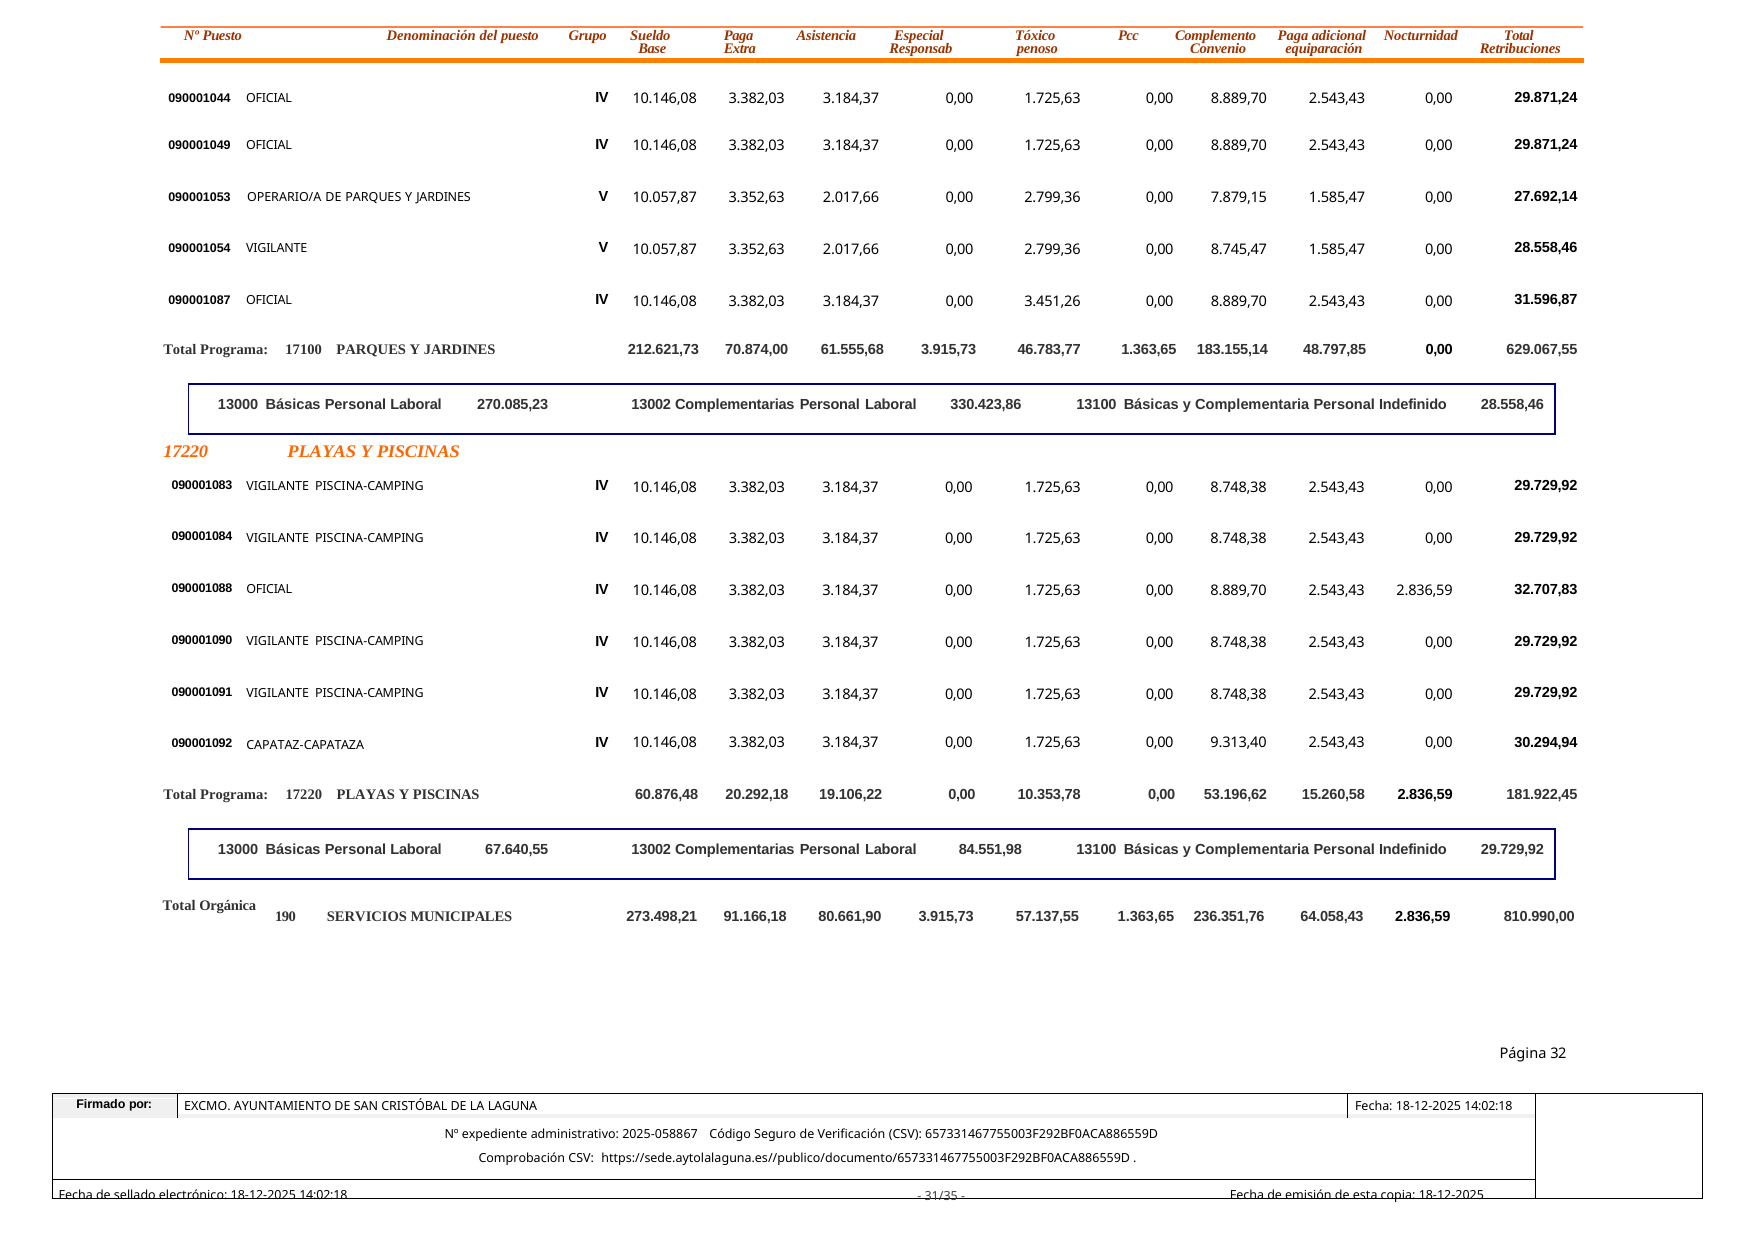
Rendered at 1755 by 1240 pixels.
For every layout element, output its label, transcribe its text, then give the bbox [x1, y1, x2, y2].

table_cell 2.543,43 [1284, 615, 1381, 667]
table_cell 32.707,83 [1479, 563, 1581, 615]
table_cell 10.146,08 [620, 718, 712, 753]
table_cell 20.292,18 [712, 753, 804, 805]
table_cell 3.915,73 [887, 325, 996, 359]
text 1.363,65 236.351,76 64.058,43 2.836,59 [1117, 907, 1452, 924]
table_cell 29.871,24 [1469, 118, 1584, 170]
table_cell 090001090 [160, 615, 239, 667]
table_cell 0,00 [1376, 118, 1469, 170]
table_cell 0,00 [887, 273, 996, 325]
table_cell 8.889,70 [1175, 63, 1273, 118]
table_cell 3.184,37 [804, 563, 914, 615]
table_cell 0,00 [1100, 222, 1175, 273]
table_cell 2.543,43 [1273, 273, 1376, 325]
table_cell 0,00 [1376, 222, 1469, 273]
table_cell 3.184,37 [793, 273, 887, 325]
table_cell 090001083 [160, 470, 239, 511]
text 810.990,00 [1503, 907, 1710, 924]
table_cell 8.889,70 [1175, 118, 1273, 170]
table_cell 3.184,37 [804, 718, 914, 753]
table_cell [554, 325, 618, 359]
table_cell 46.783,77 [996, 325, 1100, 359]
table_cell Total Programa: 17100 PARQUES Y JARDINES [160, 325, 554, 359]
table_cell 9.313,40 [1189, 718, 1284, 753]
table_cell 28.558,46 [1469, 222, 1584, 273]
table_cell 2.017,66 [793, 170, 887, 222]
table_cell 0,00 [1376, 170, 1469, 222]
text 13000 Básicas Personal Laboral 270.085,23 13002 Complementarias Personal Laboral 330.423,86 13100 Básicas y Complementaria Personal Indefinido 28.558,46 [218, 396, 1554, 413]
table_cell 2.543,43 [1284, 563, 1381, 615]
table_cell 3.184,37 [793, 118, 887, 170]
table_cell 090001053 OPERARIO/A DE PARQUES Y JARDINES [160, 170, 554, 222]
table_cell V [554, 170, 618, 222]
table_cell 8.748,38 [1189, 511, 1284, 563]
table_cell 8.745,47 [1175, 222, 1273, 273]
table_cell 10.146,08 [620, 470, 712, 511]
table_cell VIGILANTE PISCINA-CAMPING [239, 615, 538, 667]
table_cell 0,00 [914, 718, 996, 753]
table_cell IV [538, 718, 620, 753]
table_cell 090001092 [160, 718, 239, 753]
table_cell IV [538, 667, 620, 718]
table_cell 0,00 [1113, 511, 1189, 563]
text 13000 Básicas Personal Laboral 67.640,55 13002 Complementarias Personal Laboral 84.551,98 13100 Básicas y Complementaria Personal Indefinido 29.729,92 [218, 841, 1554, 858]
table_header Tóxico penoso [996, 28, 1100, 58]
table_cell 31.596,87 [1469, 273, 1584, 325]
table_cell 3.382,03 [712, 563, 804, 615]
table_cell 10.146,08 [620, 511, 712, 563]
table_cell 0,00 [914, 470, 996, 511]
text 190 [275, 907, 297, 924]
table_cell V [554, 222, 618, 273]
table_header Paga adicional equiparación [1273, 28, 1376, 58]
table_cell 3.352,63 [712, 170, 793, 222]
table_cell 0,00 [887, 118, 996, 170]
table_cell 29.729,92 [1479, 667, 1581, 718]
table_cell 1.725,63 [996, 470, 1113, 511]
table_cell 090001054 VIGILANTE [160, 222, 554, 273]
table_cell 3.382,03 [712, 273, 793, 325]
table_cell 090001044 OFICIAL [160, 63, 554, 118]
table_cell 2.017,66 [793, 222, 887, 273]
table_cell 090001087 OFICIAL [160, 273, 554, 325]
table_cell 090001084 [160, 511, 239, 563]
table_cell 629.067,55 [1469, 325, 1584, 359]
table_cell 10.353,78 [996, 753, 1113, 805]
table_cell 0,00 [1376, 273, 1469, 325]
text 273.498,21 [626, 907, 699, 924]
table_cell 0,00 [1113, 718, 1189, 753]
table_cell 0,00 [1376, 325, 1469, 359]
table_cell 10.146,08 [620, 563, 712, 615]
table_cell 0,00 [1381, 718, 1478, 753]
table_header Nº Puesto Denominación del puesto [160, 28, 554, 58]
table_cell 29.871,24 [1469, 63, 1584, 118]
table_header Asistencia [793, 28, 887, 58]
table_header PLAYAS Y PISCINAS [239, 442, 538, 469]
table_cell 0,00 [914, 511, 996, 563]
table_cell 2.799,36 [996, 170, 1100, 222]
table_cell 0,00 [914, 615, 996, 667]
table_cell 090001088 [160, 563, 239, 615]
table_cell 0,00 [1376, 63, 1469, 118]
table_header Grupo [554, 28, 618, 58]
table_header 17220 [160, 442, 239, 469]
table_cell 3.382,03 [712, 470, 804, 511]
table_cell 10.146,08 [618, 118, 712, 170]
table_cell IV [538, 470, 620, 511]
table_cell 19.106,22 [804, 753, 914, 805]
table_cell 29.729,92 [1479, 511, 1581, 563]
table_cell 2.799,36 [996, 222, 1100, 273]
table_cell 2.543,43 [1273, 63, 1376, 118]
table_cell 3.184,37 [793, 63, 887, 118]
table_cell 1.725,63 [996, 511, 1113, 563]
table_cell 2.543,43 [1284, 511, 1381, 563]
table_cell 3.184,37 [804, 511, 914, 563]
table_cell 3.451,26 [996, 273, 1100, 325]
table_cell 0,00 [914, 667, 996, 718]
table_cell 3.184,37 [804, 470, 914, 511]
table_cell VIGILANTE PISCINA-CAMPING [239, 470, 538, 511]
table_cell 0,00 [887, 63, 996, 118]
table_header Paga Extra [712, 28, 793, 58]
text Total Orgánica [162, 897, 258, 914]
table_cell 090001049 OFICIAL [160, 118, 554, 170]
table_cell 0,00 [914, 563, 996, 615]
table_cell 1.363,65 [1100, 325, 1175, 359]
table_cell 3.352,63 [712, 222, 793, 273]
table_cell 3.382,03 [712, 718, 804, 753]
table_cell Total Programa: 17220 PLAYAS Y PISCINAS [160, 753, 538, 805]
table_cell 2.543,43 [1284, 718, 1381, 753]
table_cell 3.382,03 [712, 63, 793, 118]
table_header Complemento Convenio [1175, 28, 1273, 58]
table_cell 2.543,43 [1284, 667, 1381, 718]
table_cell 0,00 [1381, 470, 1478, 511]
table_cell 212.621,73 [618, 325, 712, 359]
table_cell 3.382,03 [712, 511, 804, 563]
table_cell 0,00 [1381, 511, 1478, 563]
table_cell 1.725,63 [996, 63, 1100, 118]
table_cell 8.748,38 [1189, 615, 1284, 667]
table_cell 10.146,08 [620, 667, 712, 718]
table_cell 10.057,87 [618, 222, 712, 273]
table_cell 0,00 [1381, 667, 1478, 718]
table_cell 10.057,87 [618, 170, 712, 222]
table_cell 53.196,62 [1189, 753, 1284, 805]
table_cell 15.260,58 [1284, 753, 1381, 805]
table_header Pcc [1100, 28, 1175, 58]
table_cell 0,00 [1100, 170, 1175, 222]
table_cell 0,00 [1100, 273, 1175, 325]
table_cell 0,00 [1113, 470, 1189, 511]
table_cell 61.555,68 [793, 325, 887, 359]
table_cell 70.874,00 [712, 325, 793, 359]
table_cell IV [554, 273, 618, 325]
table_cell 48.797,85 [1273, 325, 1376, 359]
table_cell 8.748,38 [1189, 470, 1284, 511]
table_cell 0,00 [1113, 667, 1189, 718]
table_cell 2.836,59 [1381, 753, 1478, 805]
table_cell 0,00 [1100, 63, 1175, 118]
table_cell 8.889,70 [1189, 563, 1284, 615]
table_cell 0,00 [1113, 615, 1189, 667]
table_cell 0,00 [1113, 563, 1189, 615]
table_cell 1.725,63 [996, 563, 1113, 615]
table_cell 10.146,08 [620, 615, 712, 667]
table_header Total Retribuciones [1469, 28, 1584, 58]
table_cell 27.692,14 [1469, 170, 1584, 222]
table_cell 29.729,92 [1479, 470, 1581, 511]
table_cell 090001091 [160, 667, 239, 718]
table_cell IV [538, 511, 620, 563]
table_cell 2.543,43 [1284, 470, 1381, 511]
table_cell 8.889,70 [1175, 273, 1273, 325]
table_cell 7.879,15 [1175, 170, 1273, 222]
table_cell IV [554, 63, 618, 118]
table_cell VIGILANTE PISCINA-CAMPING [239, 511, 538, 563]
table_cell VIGILANTE PISCINA-CAMPING [239, 667, 538, 718]
text 91.166,18 80.661,90 [723, 907, 883, 924]
table_cell 0,00 [1113, 753, 1189, 805]
table_cell 30.294,94 [1479, 718, 1581, 753]
table_cell 0,00 [1381, 615, 1478, 667]
table_cell 1.725,63 [996, 615, 1113, 667]
table_cell 0,00 [1100, 118, 1175, 170]
table_cell 181.922,45 [1479, 753, 1581, 805]
text 3.915,73 [918, 907, 975, 924]
table_cell IV [554, 118, 618, 170]
table_cell 10.146,08 [618, 273, 712, 325]
table_cell 2.836,59 [1381, 563, 1478, 615]
table_header Especial Responsab [887, 28, 996, 58]
table_cell 3.382,03 [712, 615, 804, 667]
table_cell 1.585,47 [1273, 170, 1376, 222]
table_cell 10.146,08 [618, 63, 712, 118]
table_cell 8.748,38 [1189, 667, 1284, 718]
table_cell 2.543,43 [1273, 118, 1376, 170]
table_cell 1.725,63 [996, 118, 1100, 170]
table_cell 3.382,03 [712, 667, 804, 718]
table_cell 1.725,63 [996, 667, 1113, 718]
table_cell 183.155,14 [1175, 325, 1273, 359]
table_cell IV [538, 615, 620, 667]
table_cell 3.382,03 [712, 118, 793, 170]
table_cell 0,00 [887, 222, 996, 273]
table_cell 3.184,37 [804, 615, 914, 667]
table_cell 60.876,48 [538, 753, 712, 805]
table_cell 1.725,63 [996, 718, 1113, 753]
table_cell 1.585,47 [1273, 222, 1376, 273]
text 57.137,55 [1016, 907, 1081, 924]
table_cell 0,00 [887, 170, 996, 222]
table_cell 3.184,37 [804, 667, 914, 718]
table_cell CAPATAZ-CAPATAZA [239, 718, 538, 753]
table_cell 29.729,92 [1479, 615, 1581, 667]
table_cell 0,00 [914, 753, 996, 805]
table_cell OFICIAL [239, 563, 538, 615]
table_header [538, 442, 1581, 469]
table_header Sueldo Base [618, 28, 712, 58]
table_header Nocturnidad [1376, 28, 1469, 58]
table_cell IV [538, 563, 620, 615]
subtitle SERVICIOS MUNICIPALES [327, 907, 514, 924]
